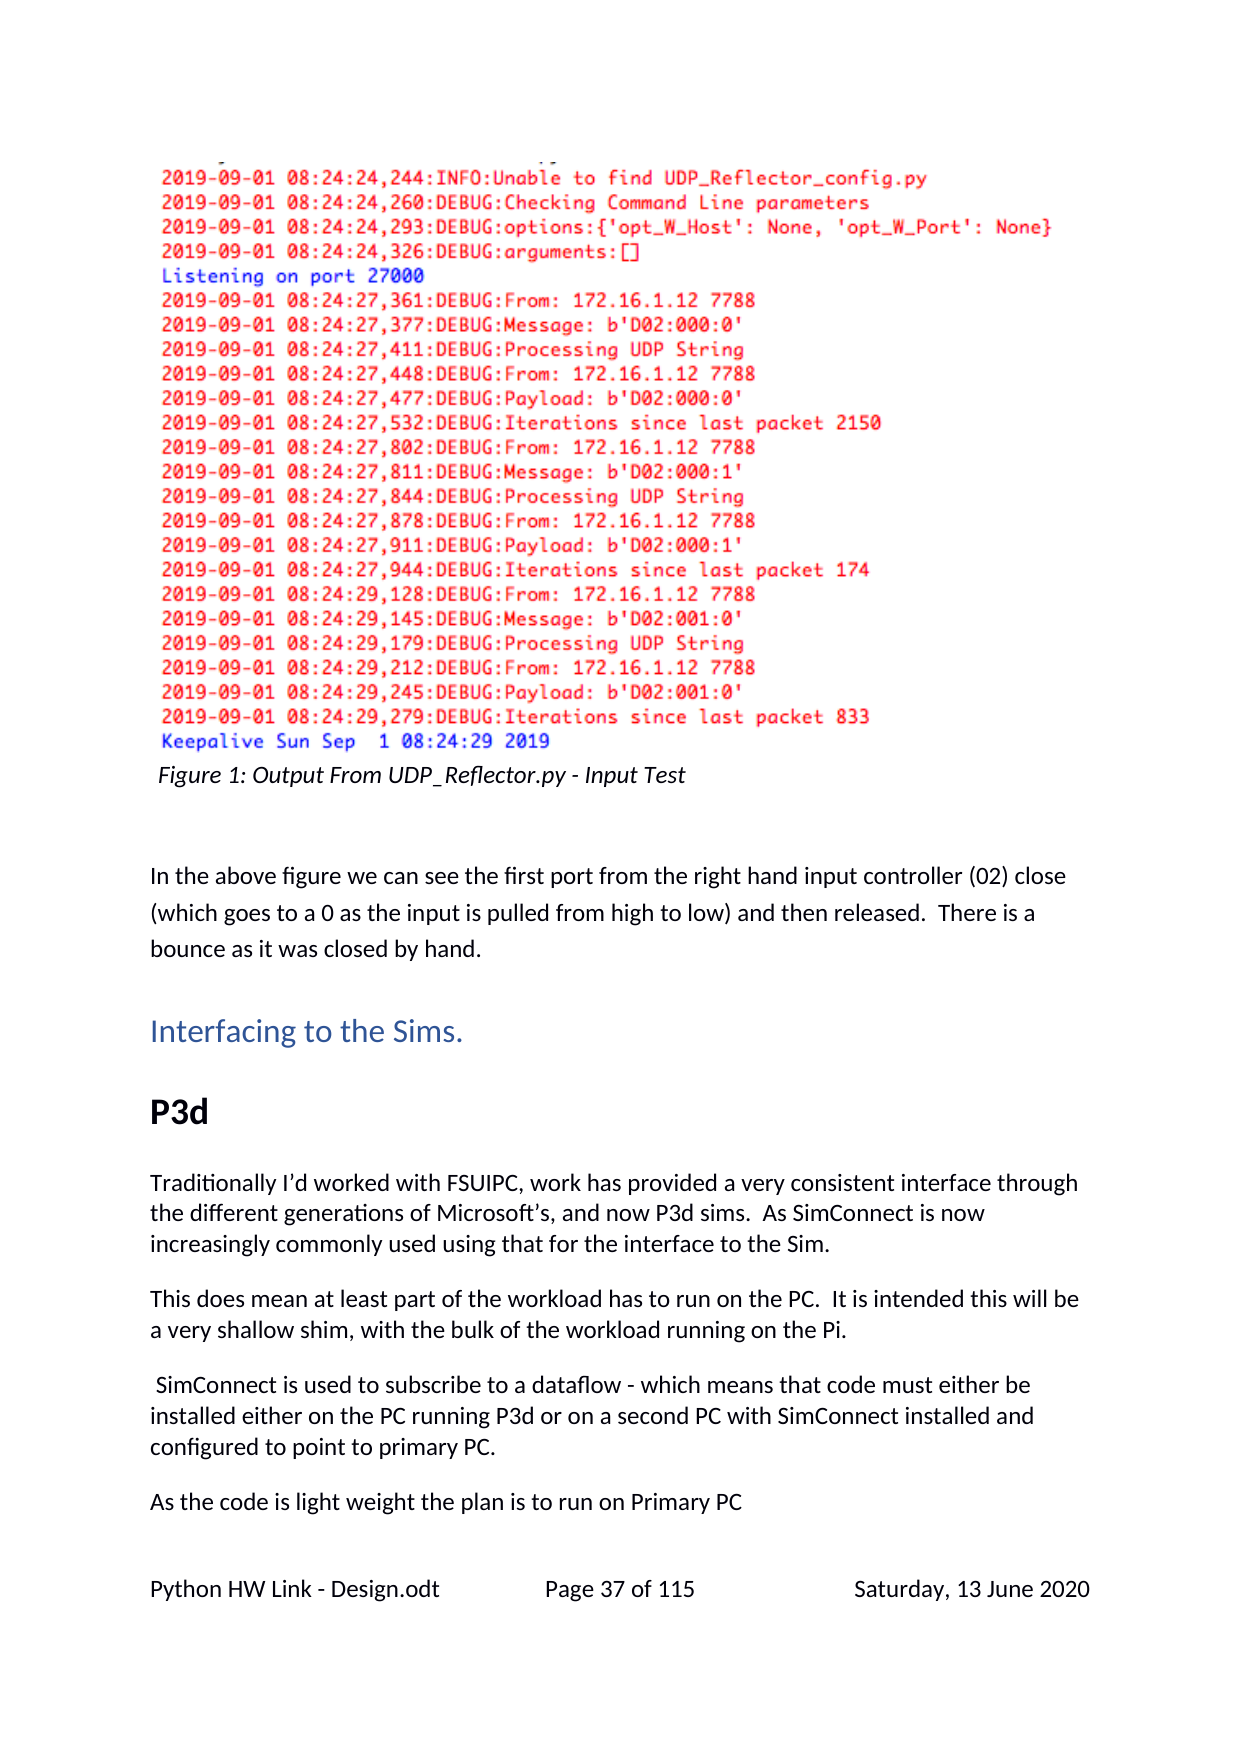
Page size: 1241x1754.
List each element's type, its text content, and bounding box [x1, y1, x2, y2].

text In the above figure we can see the first port from the right hand input controller (02) close (which goes to a 0 as the input is pulled from high to low) and then released. There is a bounce as it was closed by hand. [150, 860, 1090, 964]
text This does mean at least part of the workload has to run on the PC. It is intended this will be a very shallow shim, with the bulk of the workload running on the Pi. [150, 1284, 1090, 1345]
picture [157, 162, 1083, 753]
text As the code is light weight the plan is to run on Primary PC [150, 1486, 1090, 1517]
text SimConnect is used to subscribe to a dataflow - which means that code must either be installed either on the PC running P3d or on a second PC with SimConnect installed and configured to point to primary PC. [150, 1370, 1090, 1461]
text Figure 1: Output From UDP_Reflector.py - Input Test [158, 753, 1082, 789]
text Traditionally I’d worked with FSUIPC, work has provided a very consistent interface through the different generations of Microsoft’s, and now P3d sims. As SimConnect is now increasingly commonly used using that for the interface to the Sim. [150, 1167, 1090, 1259]
subtitle Interfacing to the Sims. [150, 1010, 1090, 1050]
subtitle P3d [150, 1088, 1090, 1134]
